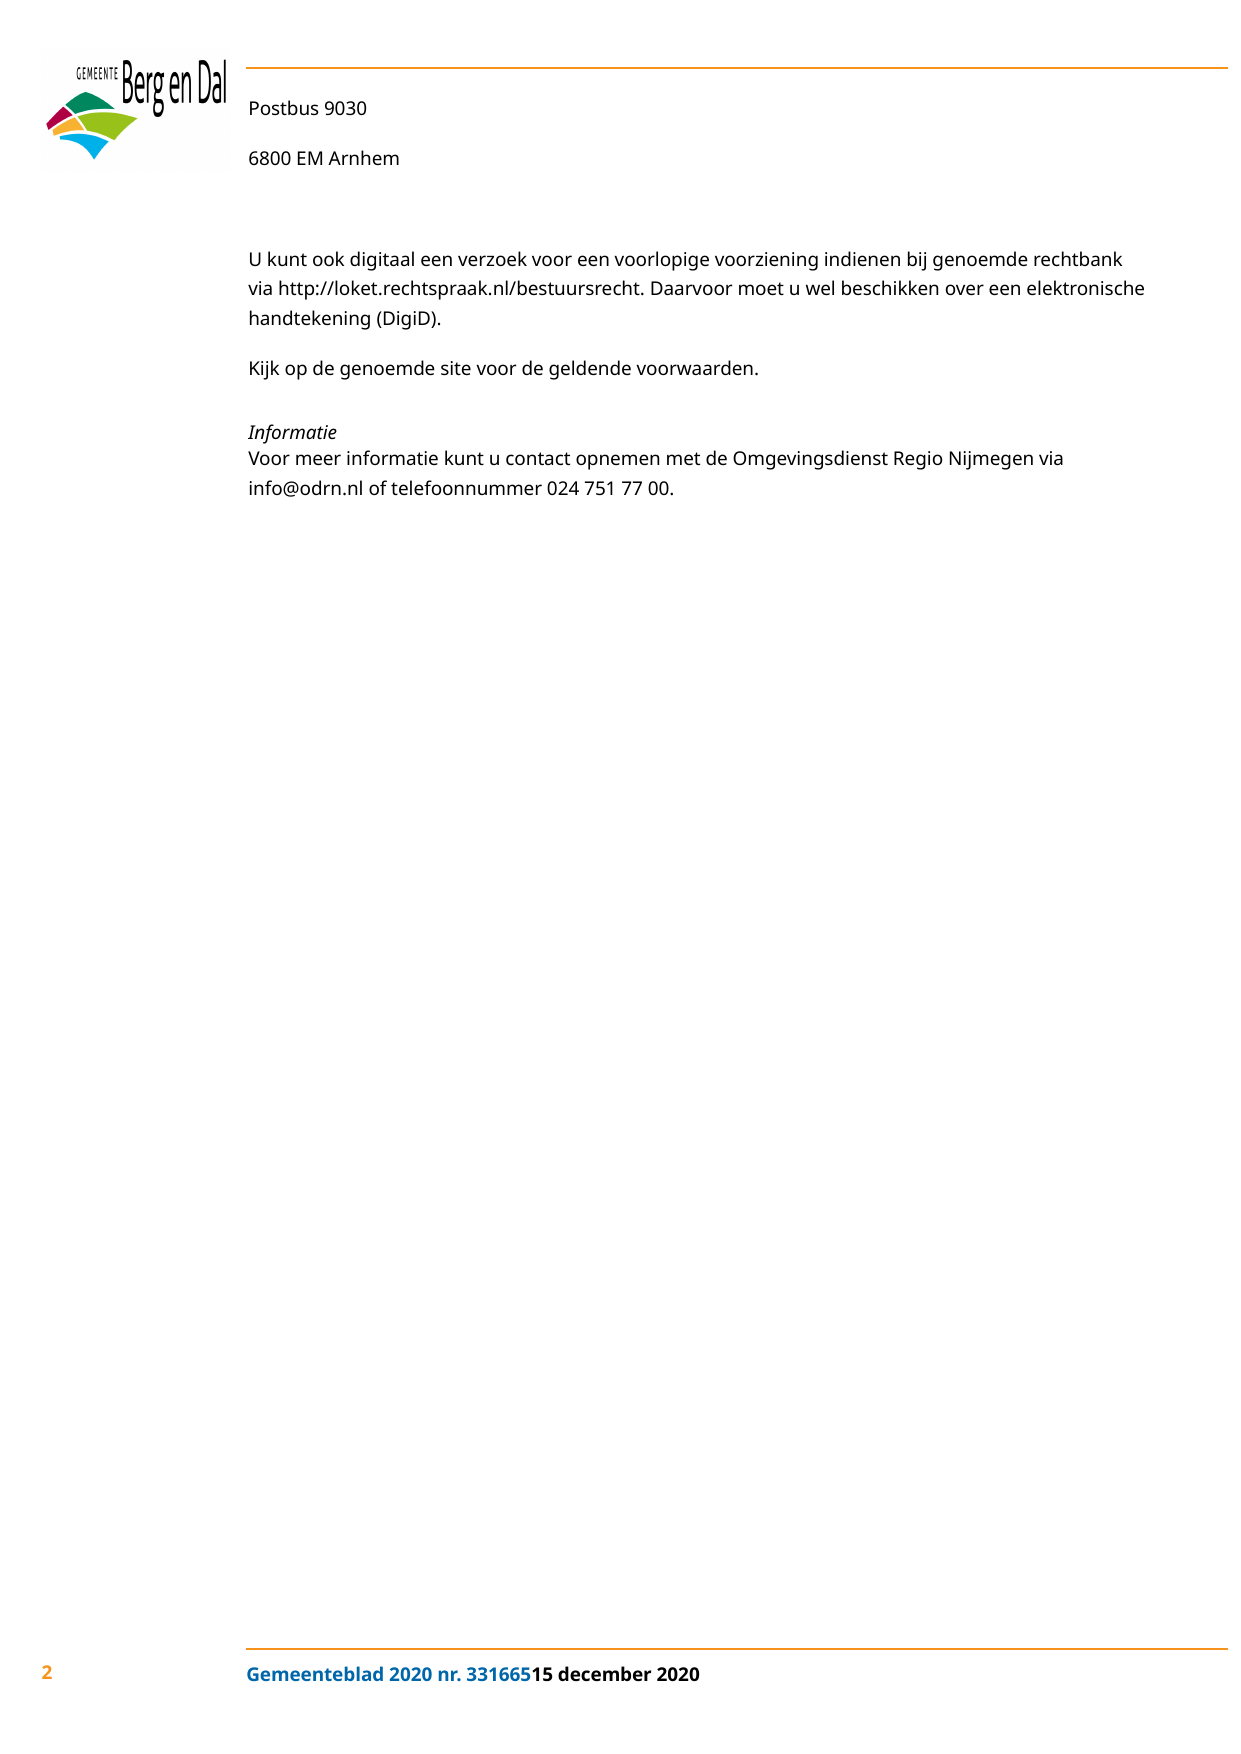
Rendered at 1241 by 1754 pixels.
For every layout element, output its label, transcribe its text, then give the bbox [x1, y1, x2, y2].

text Kijk op de genoemde site voor de geldende voorwaarden. [248, 356, 1152, 381]
picture [41, 47, 231, 172]
text 6800 EM Arnhem [248, 145, 1152, 171]
text Voor meer informatie kunt u contact opnemen met de Omgevingsdienst Regio Nijmegen via info@odrn.nl of telefoonnummer 024 751 77 00. [248, 445, 1152, 501]
text U kunt ook digitaal een verzoek voor een voorlopige voorziening indienen bij genoemde rechtbank via http://loket.rechtspraak.nl/bestuursrecht. Daarvoor moet u wel beschikken over een elektronische handtekening (DigiD). [248, 246, 1152, 331]
text Informatie [248, 419, 1152, 445]
text Postbus 9030 [248, 95, 1152, 121]
